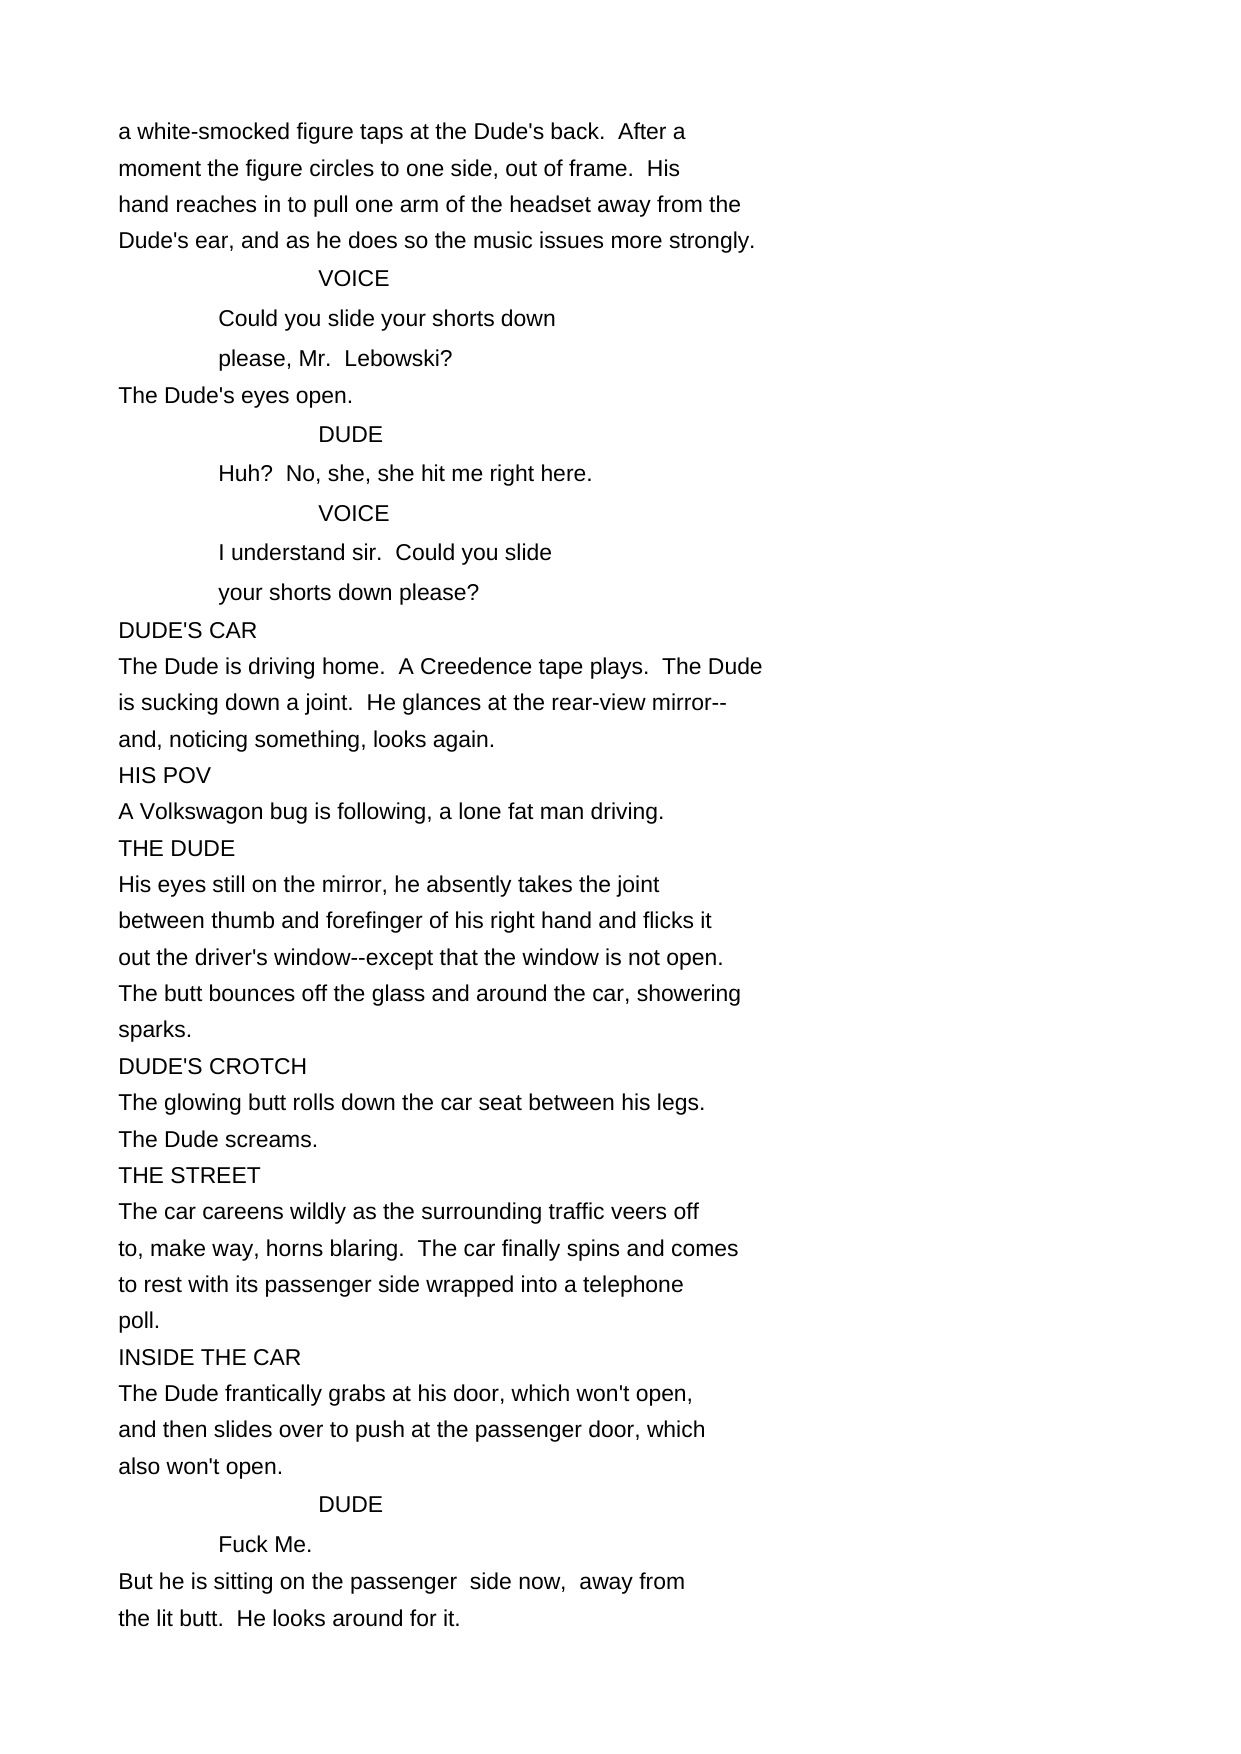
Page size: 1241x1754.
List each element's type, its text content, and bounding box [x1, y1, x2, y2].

text The butt bounces off the glass and around the car, showering [118, 980, 1122, 1006]
text THE STREET [118, 1162, 1122, 1188]
text hand reaches in to pull one arm of the headset away from the [118, 191, 1122, 217]
text VOICE [118, 498, 1122, 527]
text is sucking down a joint. He glances at the rear-view mirror-- [118, 689, 1122, 716]
text The glowing butt rolls down the car seat between his legs. [118, 1089, 1122, 1116]
text A Volkswagon bug is following, a lone fat man driving. [118, 798, 1122, 825]
text INSIDE THE CAR [118, 1344, 1122, 1370]
text His eyes still on the mirror, he absently takes the joint [118, 871, 1122, 897]
text The car careens wildly as the surrounding traffic veers off [118, 1198, 1122, 1224]
text But he is sitting on the passenger side now, away from [118, 1568, 1122, 1594]
text HIS POV [118, 762, 1122, 788]
text DUDE'S CROTCH [118, 1053, 1122, 1079]
text Could you slide your shorts down [118, 303, 1122, 332]
text DUDE [118, 419, 1122, 447]
text and, noticing something, looks again. [118, 726, 1122, 752]
text sparks. [118, 1016, 1122, 1043]
text the lit butt. He looks around for it. [118, 1604, 1122, 1631]
text to rest with its passenger side wrapped into a telephone [118, 1271, 1122, 1297]
text also won't open. [118, 1453, 1122, 1479]
text your shorts down please? [118, 577, 1122, 606]
text I understand sir. Could you slide [118, 537, 1122, 566]
text The Dude frantically grabs at his door, which won't open, [118, 1380, 1122, 1406]
text out the driver's window--except that the window is not open. [118, 944, 1122, 970]
text Dude's ear, and as he does so the music issues more strongly. [118, 227, 1122, 253]
text The Dude is driving home. A Creedence tape plays. The Dude [118, 653, 1122, 679]
text a white-smocked figure taps at the Dude's back. After a [118, 118, 1122, 144]
text poll. [118, 1307, 1122, 1334]
text please, Mr. Lebowski? [118, 343, 1122, 371]
text DUDE'S CAR [118, 617, 1122, 643]
text The Dude's eyes open. [118, 382, 1122, 409]
text DUDE [118, 1489, 1122, 1518]
text to, make way, horns blaring. The car finally spins and comes [118, 1234, 1122, 1261]
text Huh? No, she, she hit me right here. [118, 458, 1122, 487]
text Fuck Me. [118, 1529, 1122, 1557]
text moment the figure circles to one side, out of frame. His [118, 154, 1122, 181]
text The Dude screams. [118, 1126, 1122, 1152]
text and then slides over to push at the passenger door, which [118, 1416, 1122, 1443]
text THE DUDE [118, 835, 1122, 861]
text VOICE [118, 263, 1122, 292]
text between thumb and forefinger of his right hand and flicks it [118, 907, 1122, 934]
